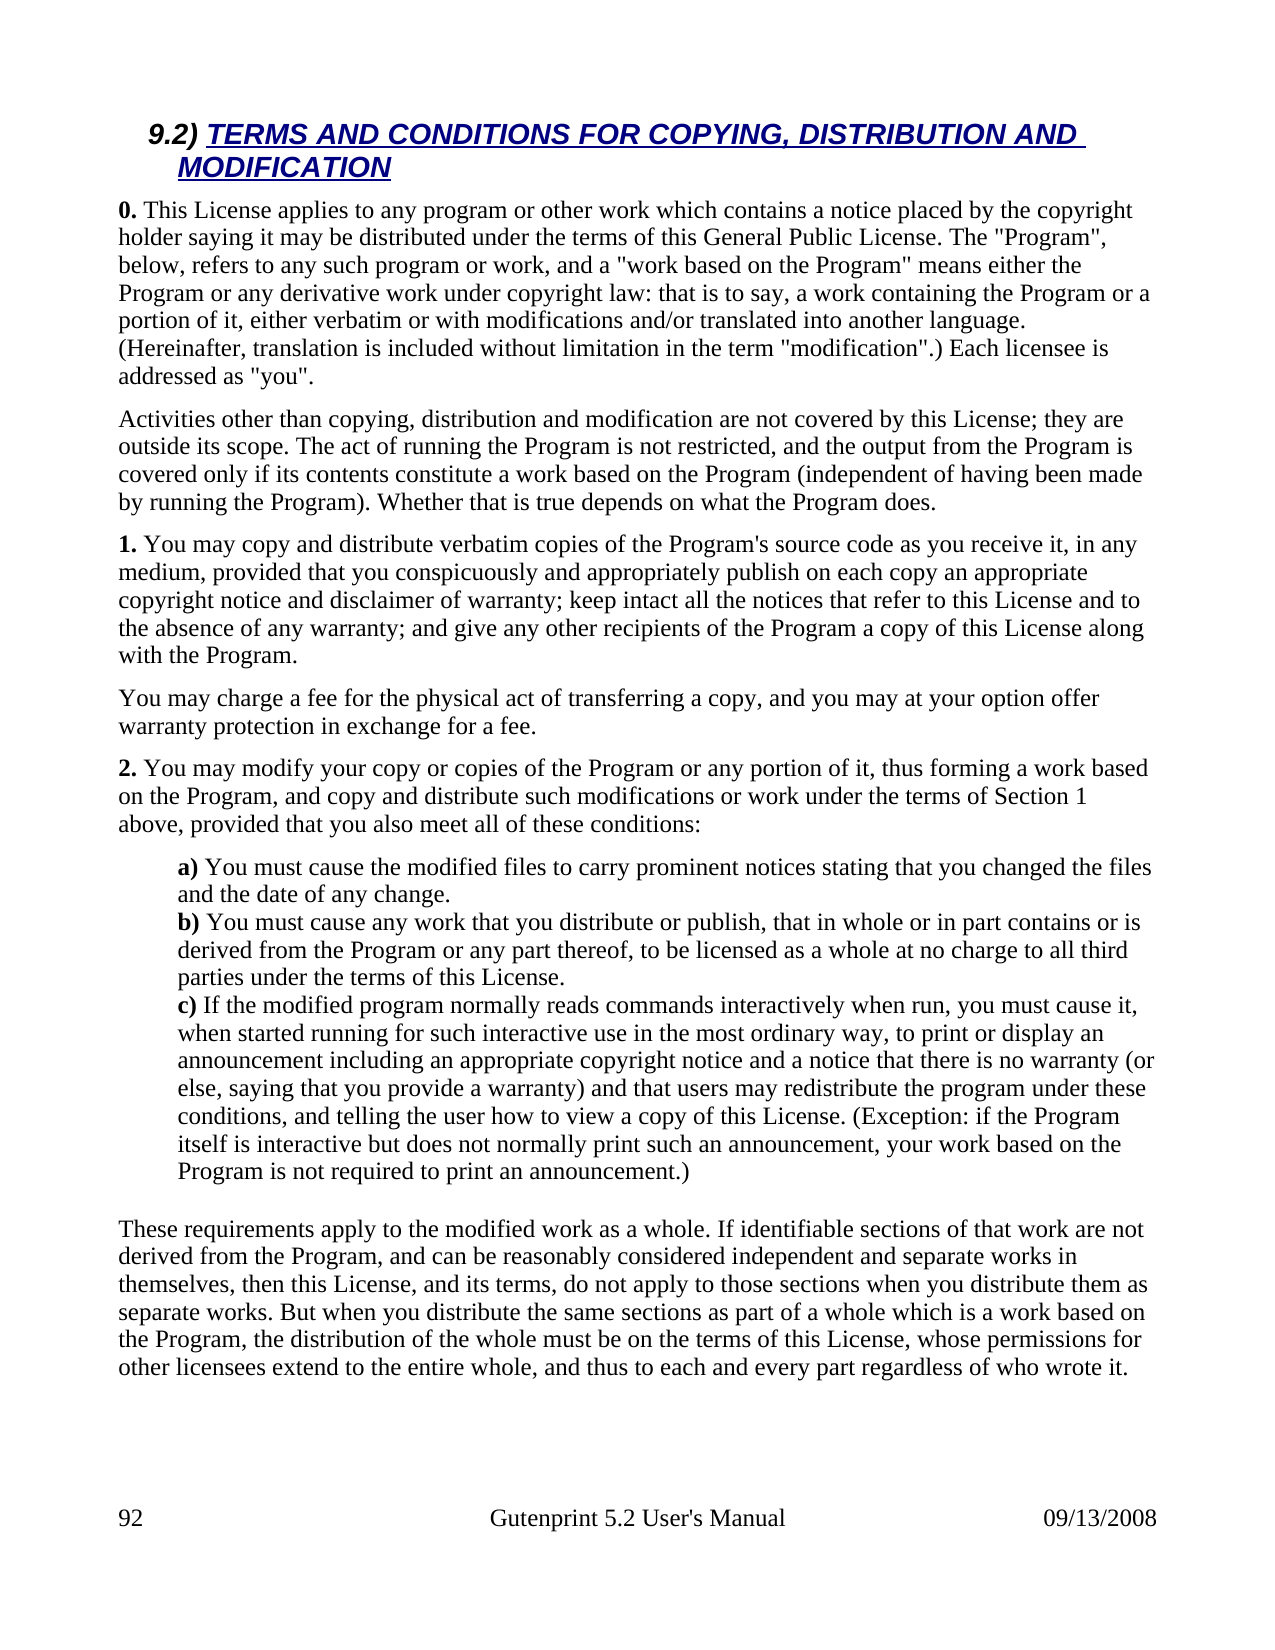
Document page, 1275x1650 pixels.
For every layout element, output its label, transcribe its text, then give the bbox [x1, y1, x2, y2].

text You may charge a fee for the physical act of transferring a copy, and you may at your option offer warranty protection in exchange for a fee. [118, 684, 1157, 739]
text Activities other than copying, distribution and modification are not covered by this License; they are outside its scope. The act of running the Program is not restricted, and the output from the Program is covered only if its contents constitute a work based on the Program (independent of having been made by running the Program). Whether that is true depends on what the Program does. [118, 405, 1157, 516]
text These requirements apply to the modified work as a whole. If identifiable sections of that work are not derived from the Program, and can be reasonably considered independent and separate works in themselves, then this License, and its terms, do not apply to those sections when you distribute them as separate works. But when you distribute the same sections as part of a whole which is a work based on the Program, the distribution of the whole must be on the terms of this License, whose permissions for other licensees extend to the entire whole, and thus to each and every part regardless of who wrote it. [118, 1215, 1157, 1381]
list b) You must cause any work that you distribute or publish, that in whole or in part contains or is derived from the Program or any part thereof, to be licensed as a whole at no charge to all third parties under the terms of this License. [177, 908, 1157, 991]
subtitle TERMS AND CONDITIONS FOR COPYING, DISTRIBUTION AND MODIFICATION [148, 118, 1157, 183]
list a) You must cause the modified files to carry prominent notices stating that you changed the files and the date of any change. [177, 853, 1157, 908]
list c) If the modified program normally reads commands interactively when run, you must cause it, when started running for such interactive use in the most ordinary way, to print or display an announcement including an appropriate copyright notice and a notice that there is no warranty (or else, saying that you provide a warranty) and that users may redistribute the program under these conditions, and telling the user how to view a copy of this License. (Exception: if the Program itself is interactive but does not normally print such an announcement, your work based on the Program is not required to print an announcement.) [177, 991, 1157, 1185]
text 2. You may modify your copy or copies of the Program or any portion of it, thus forming a work based on the Program, and copy and distribute such modifications or work under the terms of Section 1 above, provided that you also meet all of these conditions: [118, 754, 1157, 838]
text 1. You may copy and distribute verbatim copies of the Program's source code as you receive it, in any medium, provided that you conspicuously and appropriately publish on each copy an appropriate copyright notice and disclaimer of warranty; keep intact all the notices that refer to this License and to the absence of any warranty; and give any other recipients of the Program a copy of this License along with the Program. [118, 531, 1157, 669]
text 0. This License applies to any program or other work which contains a notice placed by the copyright holder saying it may be distributed under the terms of this General Public License. The "Program", below, refers to any such program or work, and a "work based on the Program" means either the Program or any derivative work under copyright law: that is to say, a work containing the Program or a portion of it, either verbatim or with modifications and/or translated into another language. (Hereinafter, translation is included without limitation in the term "modification".) Each licensee is addressed as "you". [118, 196, 1157, 390]
